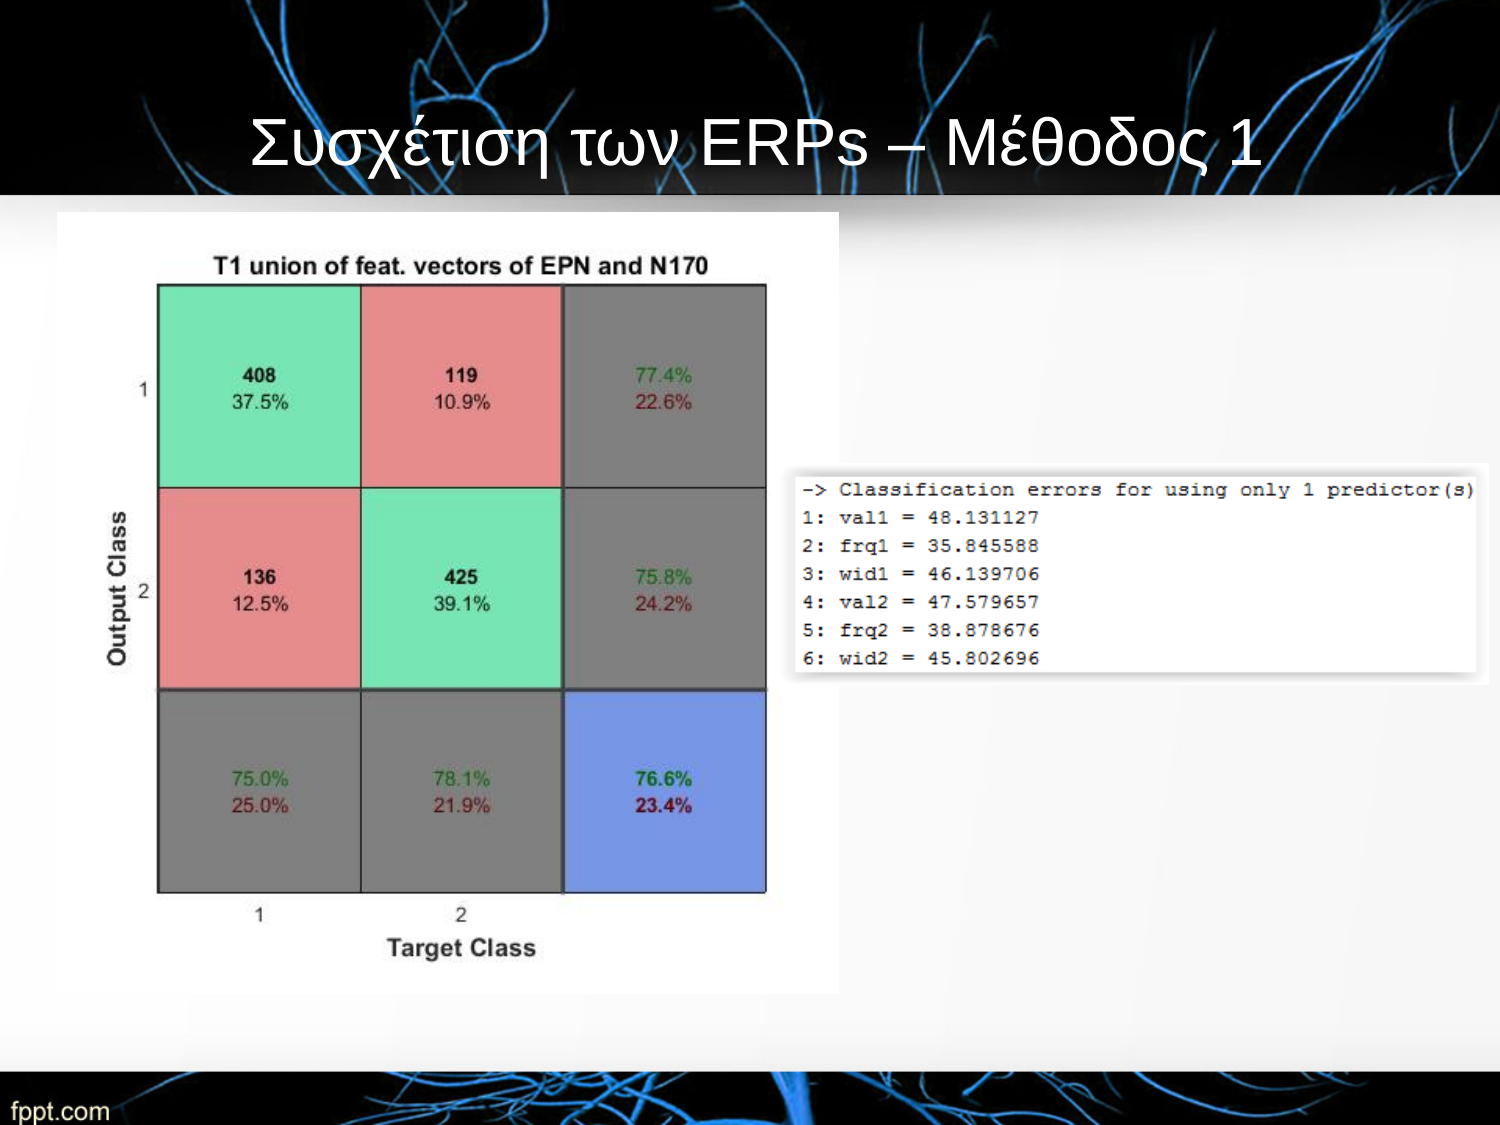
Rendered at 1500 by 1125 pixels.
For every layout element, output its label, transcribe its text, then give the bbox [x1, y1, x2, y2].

picture [0, 0, 1500, 1125]
title Συσχέτιση των ΕRPs – Μέθοδος 1 [82, 45, 1433, 233]
